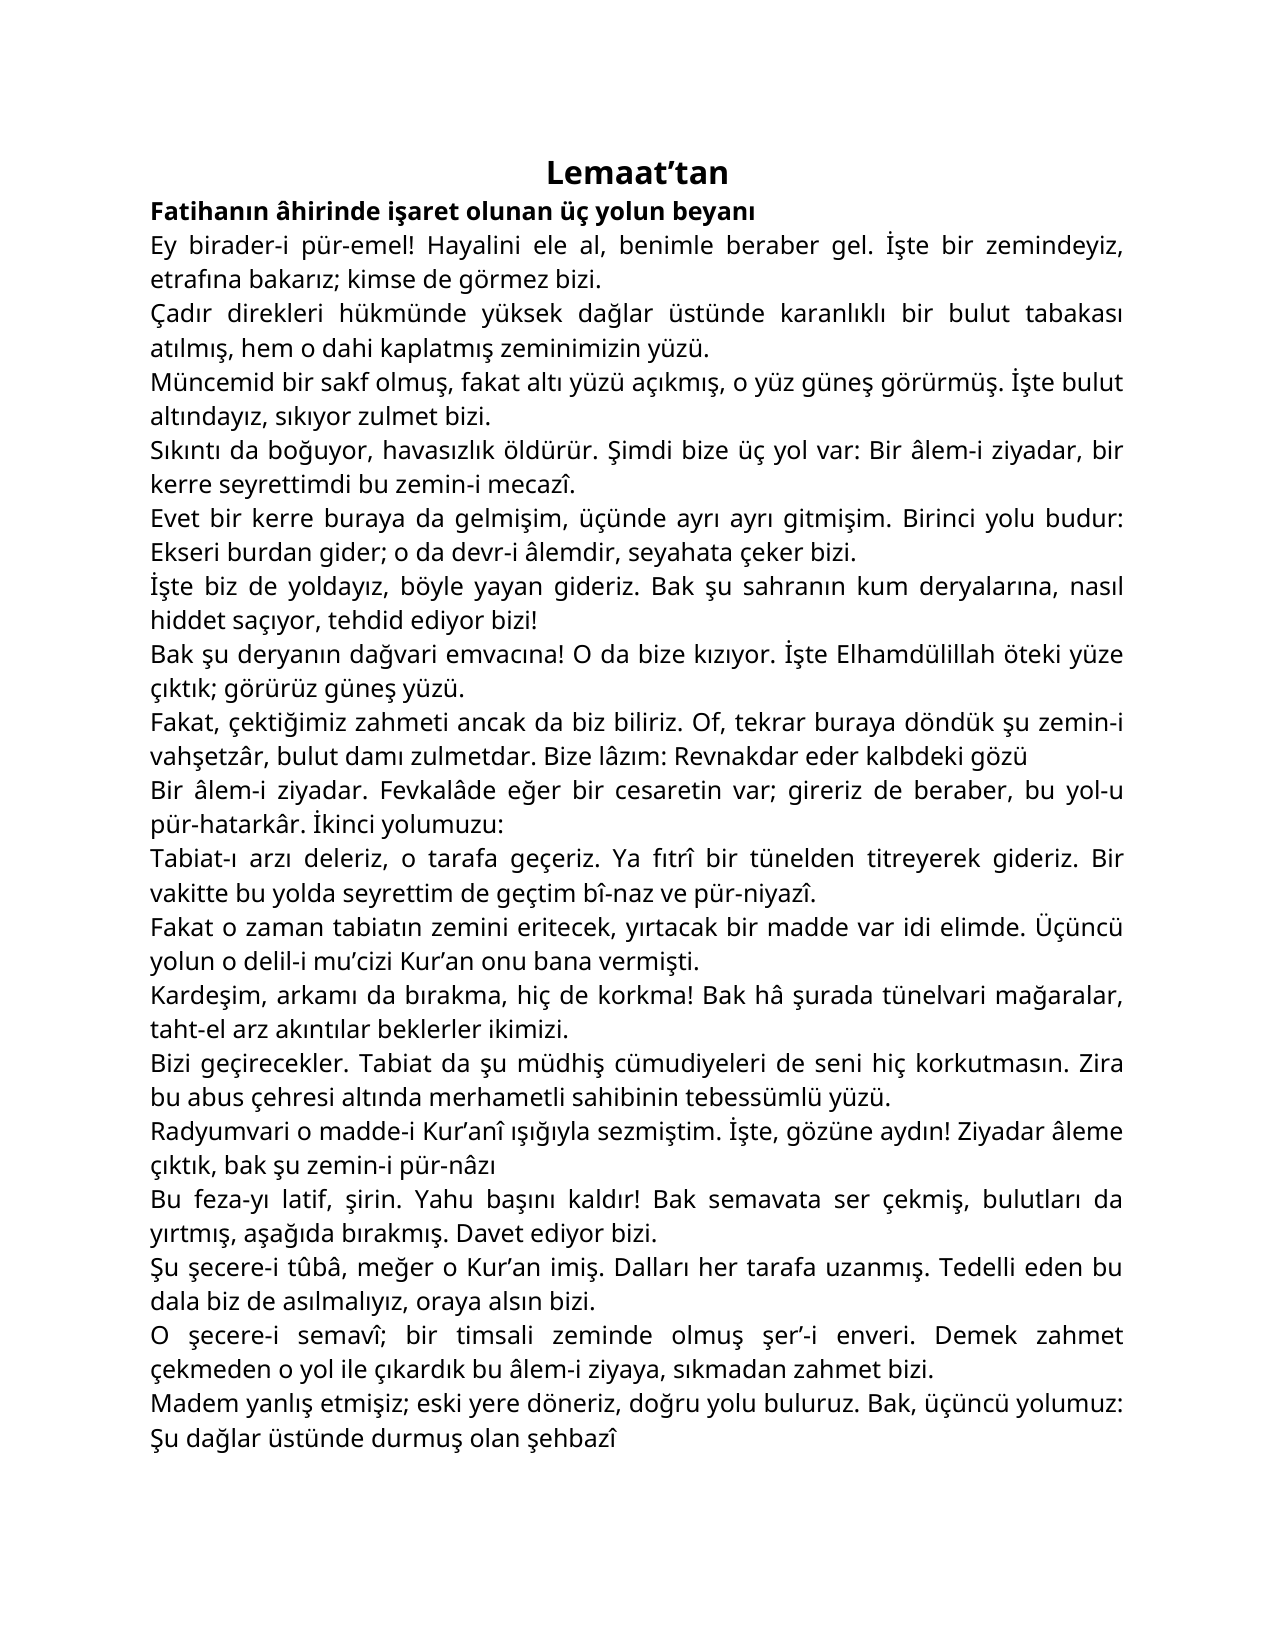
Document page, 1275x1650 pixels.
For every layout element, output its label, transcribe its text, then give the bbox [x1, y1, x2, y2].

text Bu feza-yı latif, şirin. Yahu başını kaldır! Bak semavata ser çekmiş, bulutları da yırtmış, aşağıda bırakmış. Davet ediyor bizi. [150, 1182, 1125, 1250]
text Sıkıntı da boğuyor, havasızlık öldürür. Şimdi bize üç yol var: Bir âlem-i ziyadar, bir kerre seyrettimdi bu zemin-i mecazî. [150, 432, 1125, 501]
text Evet bir kerre buraya da gelmişim, üçünde ayrı ayrı gitmişim. Birinci yolu budur: Ekseri burdan gider; o da devr-i âlemdir, seyahata çeker bizi. [150, 501, 1125, 569]
text Tabiat-ı arzı deleriz, o tarafa geçeriz. Ya fıtrî bir tünelden titreyerek gideriz. Bir vakitte bu yolda seyrettim de geçtim bî-naz ve pür-niyazî. [150, 841, 1125, 909]
subtitle Lemaat’tan [150, 150, 1125, 194]
text Fakat, çektiğimiz zahmeti ancak da biz biliriz. Of, tekrar buraya döndük şu zemin-i vahşetzâr, bulut damı zulmetdar. Bize lâzım: Revnakdar eder kalbdeki gözü [150, 705, 1125, 773]
text Ey birader-i pür-emel! Hayalini ele al, benimle beraber gel. İşte bir zemindeyiz, etrafına bakarız; kimse de görmez bizi. [150, 228, 1125, 296]
text Fakat o zaman tabiatın zemini eritecek, yırtacak bir madde var idi elimde. Üçüncü yolun o delil-i mu’cizi Kur’an onu bana vermişti. [150, 909, 1125, 977]
text Şu şecere-i tûbâ, meğer o Kur’an imiş. Dalları her tarafa uzanmış. Tedelli eden bu dala biz de asılmalıyız, oraya alsın bizi. [150, 1250, 1125, 1318]
text O şecere-i semavî; bir timsali zeminde olmuş şer’-i enveri. Demek zahmet çekmeden o yol ile çıkardık bu âlem-i ziyaya, sıkmadan zahmet bizi. [150, 1318, 1125, 1386]
text İşte biz de yoldayız, böyle yayan gideriz. Bak şu sahranın kum deryalarına, nasıl hiddet saçıyor, tehdid ediyor bizi! [150, 569, 1125, 637]
text Kardeşim, arkamı da bırakma, hiç de korkma! Bak hâ şurada tünelvari mağaralar, taht-el arz akıntılar beklerler ikimizi. [150, 977, 1125, 1046]
text Madem yanlış etmişiz; eski yere döneriz, doğru yolu buluruz. Bak, üçüncü yolumuz: Şu dağlar üstünde durmuş olan şehbazî [150, 1386, 1125, 1454]
text Bizi geçirecekler. Tabiat da şu müdhiş cümudiyeleri de seni hiç korkutmasın. Zira bu abus çehresi altında merhametli sahibinin tebessümlü yüzü. [150, 1046, 1125, 1114]
text Radyumvari o madde-i Kur’anî ışığıyla sezmiştim. İşte, gözüne aydın! Ziyadar âleme çıktık, bak şu zemin-i pür-nâzı [150, 1114, 1125, 1182]
text Bak şu deryanın dağvari emvacına! O da bize kızıyor. İşte Elhamdülillah öteki yüze çıktık; görürüz güneş yüzü. [150, 637, 1125, 705]
text Bir âlem-i ziyadar. Fevkalâde eğer bir cesaretin var; gireriz de beraber, bu yol-u pür-hatarkâr. İkinci yolumuzu: [150, 773, 1125, 841]
text Çadır direkleri hükmünde yüksek dağlar üstünde karanlıklı bir bulut tabakası atılmış, hem o dahi kaplatmış zeminimizin yüzü. [150, 296, 1125, 364]
text Fatihanın âhirinde işaret olunan üç yolun beyanı [150, 194, 1125, 228]
text Müncemid bir sakf olmuş, fakat altı yüzü açıkmış, o yüz güneş görürmüş. İşte bulut altındayız, sıkıyor zulmet bizi. [150, 364, 1125, 432]
